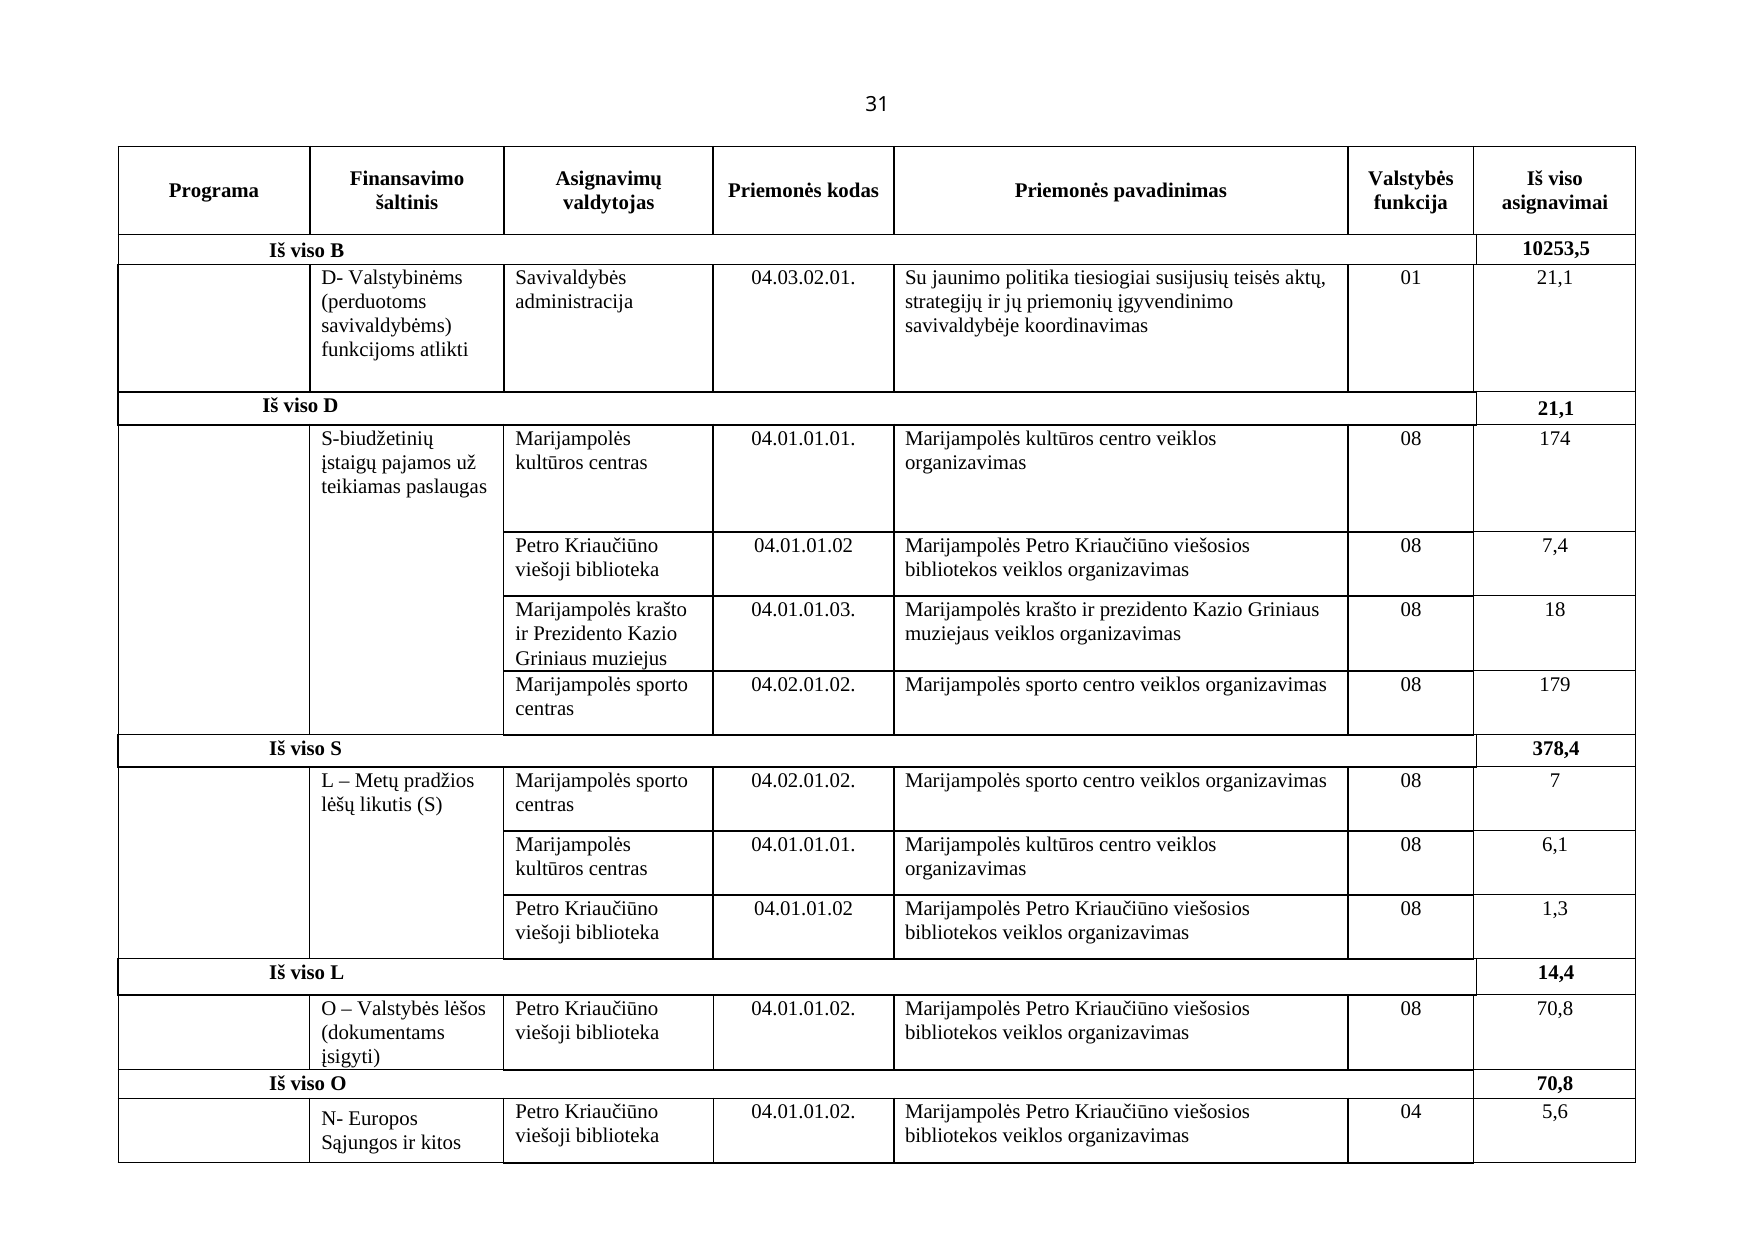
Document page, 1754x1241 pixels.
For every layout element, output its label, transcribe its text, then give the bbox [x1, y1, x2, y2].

table_cell Marijampolės kultūros centras [504, 832, 712, 894]
table_cell Marijampolės sporto centro veiklos organizavimas [895, 768, 1347, 830]
table_header Asignavimų valdytojas [505, 147, 712, 233]
table_cell 08 [1349, 832, 1473, 894]
table_cell 04.02.01.02. [714, 672, 893, 733]
table_cell L – Metų pradžios lėšų likutis (S) [310, 768, 503, 958]
table_header Priemonės pavadinimas [895, 147, 1347, 233]
table_cell Petro Kriaučiūno viešoji biblioteka [504, 1099, 713, 1162]
table_cell Marijampolės kultūros centro veiklos organizavimas [895, 426, 1347, 531]
table_cell Iš viso D [119, 393, 1476, 423]
table_cell Marijampolės Petro Kriaučiūno viešosios bibliotekos veiklos organizavimas [895, 1099, 1347, 1162]
table_cell 21,1 [1477, 392, 1635, 423]
table_cell D- Valstybinėms (perduotoms savivaldybėms) funkcijoms atlikti [311, 265, 503, 391]
table_cell 7,4 [1474, 532, 1635, 595]
table_cell Iš viso L [119, 959, 1476, 994]
table_cell [119, 996, 309, 1068]
table_cell Marijampolės sporto centras [504, 768, 712, 830]
table_cell [119, 426, 309, 733]
table_cell 1,3 [1474, 895, 1635, 958]
table_cell 18 [1474, 596, 1635, 669]
table_cell [119, 265, 309, 391]
table_cell 70,8 [1474, 995, 1635, 1068]
table_cell 14,4 [1477, 959, 1635, 994]
table_cell 5,6 [1474, 1099, 1635, 1162]
table_cell 378,4 [1477, 735, 1635, 766]
table_cell 08 [1349, 597, 1473, 669]
table_cell Marijampolės kultūros centras [504, 426, 712, 531]
table_cell 04.02.01.02. [714, 768, 893, 830]
table_cell 179 [1474, 671, 1635, 733]
table_cell 08 [1349, 768, 1473, 830]
table_header Programa [119, 147, 309, 233]
table_cell 08 [1349, 533, 1473, 595]
table_cell 04.01.01.02. [714, 1099, 893, 1162]
table_cell 04.01.01.02 [714, 896, 893, 958]
table_cell 08 [1349, 896, 1473, 958]
table_header Finansavimo šaltinis [311, 147, 503, 233]
table_cell Iš viso O [119, 1070, 1473, 1098]
table_cell O – Valstybės lėšos (dokumentams įsigyti) [310, 996, 503, 1068]
table_cell Petro Kriaučiūno viešoji biblioteka [504, 896, 712, 958]
table_cell 6,1 [1474, 831, 1635, 894]
table_cell 04.01.01.03. [714, 597, 893, 669]
table_cell 70,8 [1474, 1070, 1635, 1098]
table_header Priemonės kodas [714, 147, 893, 233]
table_cell [119, 768, 309, 958]
table_cell 7 [1474, 767, 1635, 830]
table_cell Marijampolės kultūros centro veiklos organizavimas [895, 832, 1347, 894]
table_cell 08 [1349, 426, 1473, 531]
table_cell 01 [1349, 265, 1473, 391]
table_cell Marijampolės Petro Kriaučiūno viešosios bibliotekos veiklos organizavimas [895, 533, 1347, 595]
table_cell 08 [1349, 996, 1473, 1068]
table_cell [119, 1099, 309, 1162]
table_cell Marijampolės krašto ir Prezidento Kazio Griniaus muziejus [504, 597, 712, 669]
table_cell S-biudžetinių įstaigų pajamos už teikiamas paslaugas [310, 426, 503, 733]
table_cell Marijampolės krašto ir prezidento Kazio Griniaus muziejaus veiklos organizavimas [895, 597, 1347, 669]
table_cell Iš viso B [119, 235, 1476, 264]
table_cell 04 [1349, 1099, 1473, 1162]
table_cell Marijampolės Petro Kriaučiūno viešosios bibliotekos veiklos organizavimas [895, 996, 1347, 1068]
table_cell N- Europos Sąjungos ir kitos [310, 1099, 503, 1162]
table_cell Marijampolės sporto centras [504, 672, 712, 733]
table_cell 08 [1349, 672, 1473, 733]
table_cell 04.01.01.02. [714, 996, 893, 1068]
table_cell 04.01.01.01. [714, 832, 893, 894]
table_cell 04.01.01.02 [714, 533, 893, 595]
table_cell 04.03.02.01. [714, 265, 893, 391]
table_cell Petro Kriaučiūno viešoji biblioteka [504, 996, 713, 1068]
table_cell Su jaunimo politika tiesiogiai susijusių teisės aktų, strategijų ir jų priemonių įgyvendinimo savivaldybėje koordinavimas [895, 265, 1347, 391]
table_header Valstybės funkcija [1349, 147, 1473, 233]
table_cell Petro Kriaučiūno viešoji biblioteka [504, 533, 712, 595]
table_cell Marijampolės Petro Kriaučiūno viešosios bibliotekos veiklos organizavimas [895, 896, 1347, 958]
table_header Iš viso asignavimai [1474, 147, 1635, 233]
table_cell Marijampolės sporto centro veiklos organizavimas [895, 672, 1347, 733]
table_cell Savivaldybės administracija [505, 265, 712, 391]
table_cell 04.01.01.01. [714, 426, 893, 531]
table_cell Iš viso S [119, 735, 1476, 766]
table_cell 10253,5 [1477, 235, 1635, 264]
table_cell 174 [1474, 425, 1635, 531]
table_cell 21,1 [1474, 265, 1635, 391]
